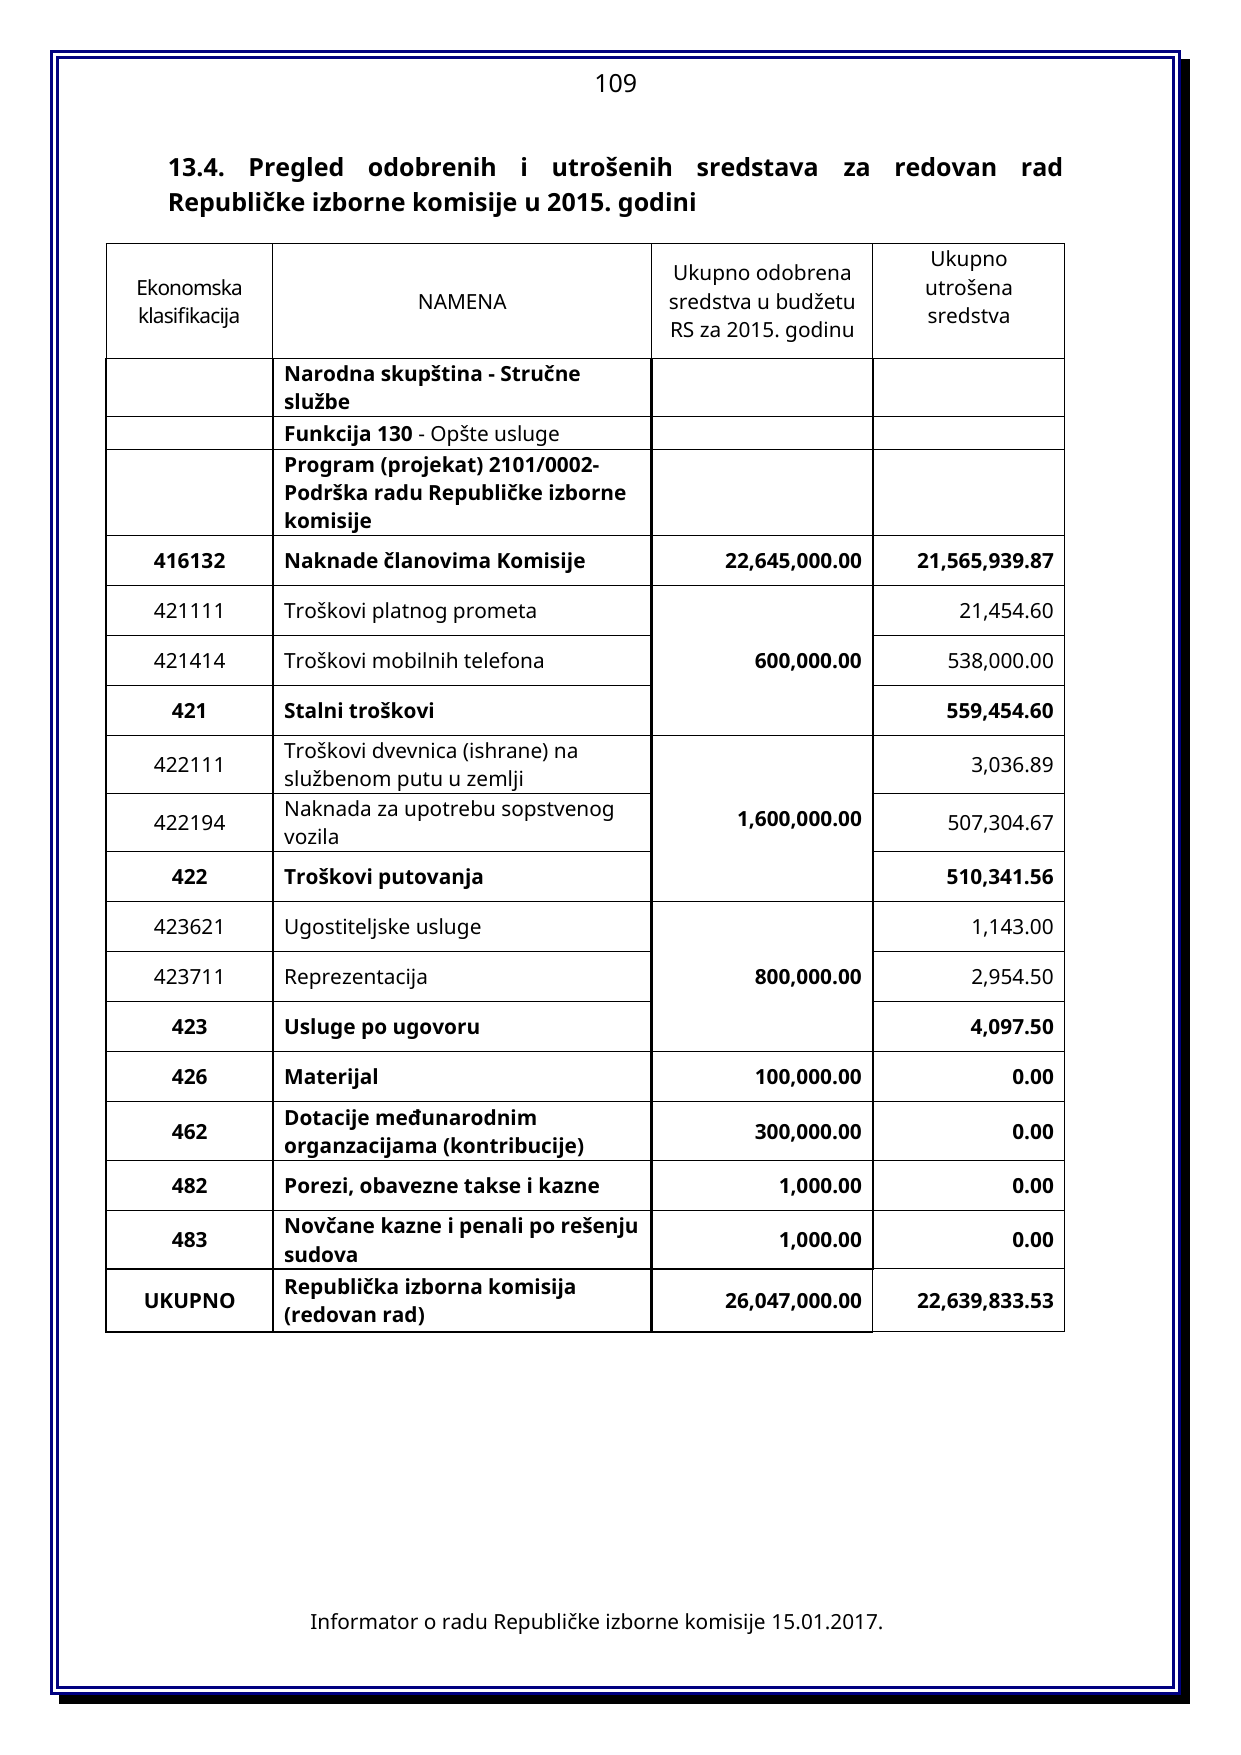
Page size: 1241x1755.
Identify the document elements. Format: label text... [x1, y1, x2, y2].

table_cell 422194 [107, 794, 272, 851]
table_cell [653, 417, 872, 449]
table_cell 100,000.00 [653, 1052, 872, 1101]
table_cell Usluge po ugovoru [274, 1002, 650, 1051]
table_cell 423 [107, 1002, 272, 1051]
table_cell 800,000.00 [653, 902, 872, 1051]
table_cell 423711 [107, 952, 272, 1001]
table_cell Narodna skupština - Stručne službe [274, 359, 650, 416]
table_cell 1,143.00 [874, 902, 1064, 951]
table_cell Ugostiteljske usluge [274, 902, 650, 951]
table_cell 421111 [107, 586, 272, 635]
table_cell 510,341.56 [874, 852, 1064, 901]
table_cell 22,639,833.53 [873, 1269, 1064, 1331]
table_cell 559,454.60 [874, 686, 1064, 735]
table_cell 3,036.89 [874, 736, 1064, 793]
table_cell 421414 [107, 636, 272, 685]
table_cell 422 [107, 852, 272, 901]
table_cell Dotacije međunarodnim organzacijama (kontribucije) [274, 1102, 650, 1160]
table_cell Reprezentacija [274, 952, 650, 1001]
table_cell 600,000.00 [653, 586, 872, 735]
table_header NAMENA [273, 244, 651, 358]
table_cell Porezi, obavezne takse i kazne [274, 1161, 650, 1210]
table_cell 538,000.00 [874, 636, 1064, 685]
subtitle 13.4. Pregled odobrenih i utrošenih sredstava za redovan rad Republičke izborne komisije u 2015. godini [168, 150, 1063, 218]
table_cell Program (projekat) 2101/0002- Podrška radu Republičke izborne komisije [274, 450, 650, 535]
table_cell 21,565,939.87 [874, 536, 1064, 585]
table_cell 422111 [107, 736, 272, 793]
table_header Ekonomska klasifikacija [107, 244, 272, 358]
table_cell 0.00 [874, 1102, 1064, 1160]
table_cell 421 [107, 686, 272, 735]
table_cell Naknada za upotrebu sopstvenog vozila [274, 794, 650, 851]
table_cell [107, 417, 272, 449]
table_cell 1,000.00 [653, 1211, 872, 1268]
table_cell Naknade članovima Komisije [274, 536, 650, 585]
table_cell 416132 [107, 536, 272, 585]
table_cell [653, 450, 872, 535]
table_cell 482 [107, 1161, 272, 1210]
table_cell [874, 417, 1064, 449]
table_cell [653, 359, 872, 416]
table_cell 300,000.00 [653, 1102, 872, 1160]
table_cell 1,600,000.00 [653, 736, 872, 901]
table_cell 507,304.67 [874, 794, 1064, 851]
table_cell 2,954.50 [874, 952, 1064, 1001]
table_cell UKUPNO [107, 1270, 272, 1331]
table_cell 0.00 [874, 1161, 1064, 1210]
table_cell 22,645,000.00 [653, 536, 872, 585]
table_cell 4,097.50 [874, 1002, 1064, 1051]
table_cell 26,047,000.00 [653, 1270, 872, 1331]
table_cell 0.00 [874, 1211, 1064, 1268]
table_cell [874, 359, 1064, 416]
table_cell 426 [107, 1052, 272, 1101]
table_cell Troškovi mobilnih telefona [274, 636, 650, 685]
table_cell Troškovi putovanja [274, 852, 650, 901]
table_cell [107, 450, 272, 535]
table_cell 462 [107, 1102, 272, 1160]
table_cell 483 [107, 1211, 272, 1268]
table_cell [874, 450, 1064, 535]
table_cell [107, 359, 272, 416]
table_cell Troškovi dvevnica (ishrane) na službenom putu u zemlji [274, 736, 650, 793]
table_cell Materijal [274, 1052, 650, 1101]
table_cell Stalni troškovi [274, 686, 650, 735]
table_cell 21,454.60 [874, 586, 1064, 635]
table_cell 0.00 [874, 1052, 1064, 1101]
table_cell Troškovi platnog prometa [274, 586, 650, 635]
table_cell Novčane kazne i penali po rešenju sudova [274, 1211, 650, 1268]
table_cell 1,000.00 [653, 1161, 872, 1210]
table_header Ukupno odobrena sredstva u budžetu RS za 2015. godinu [652, 244, 872, 358]
table_cell Republička izborna komisija (redovan rad) [274, 1270, 650, 1331]
table_header Ukupno utrošena sredstva [873, 244, 1064, 358]
table_cell Funkcija 130 - Opšte usluge [274, 417, 650, 449]
table_cell 423621 [107, 902, 272, 951]
